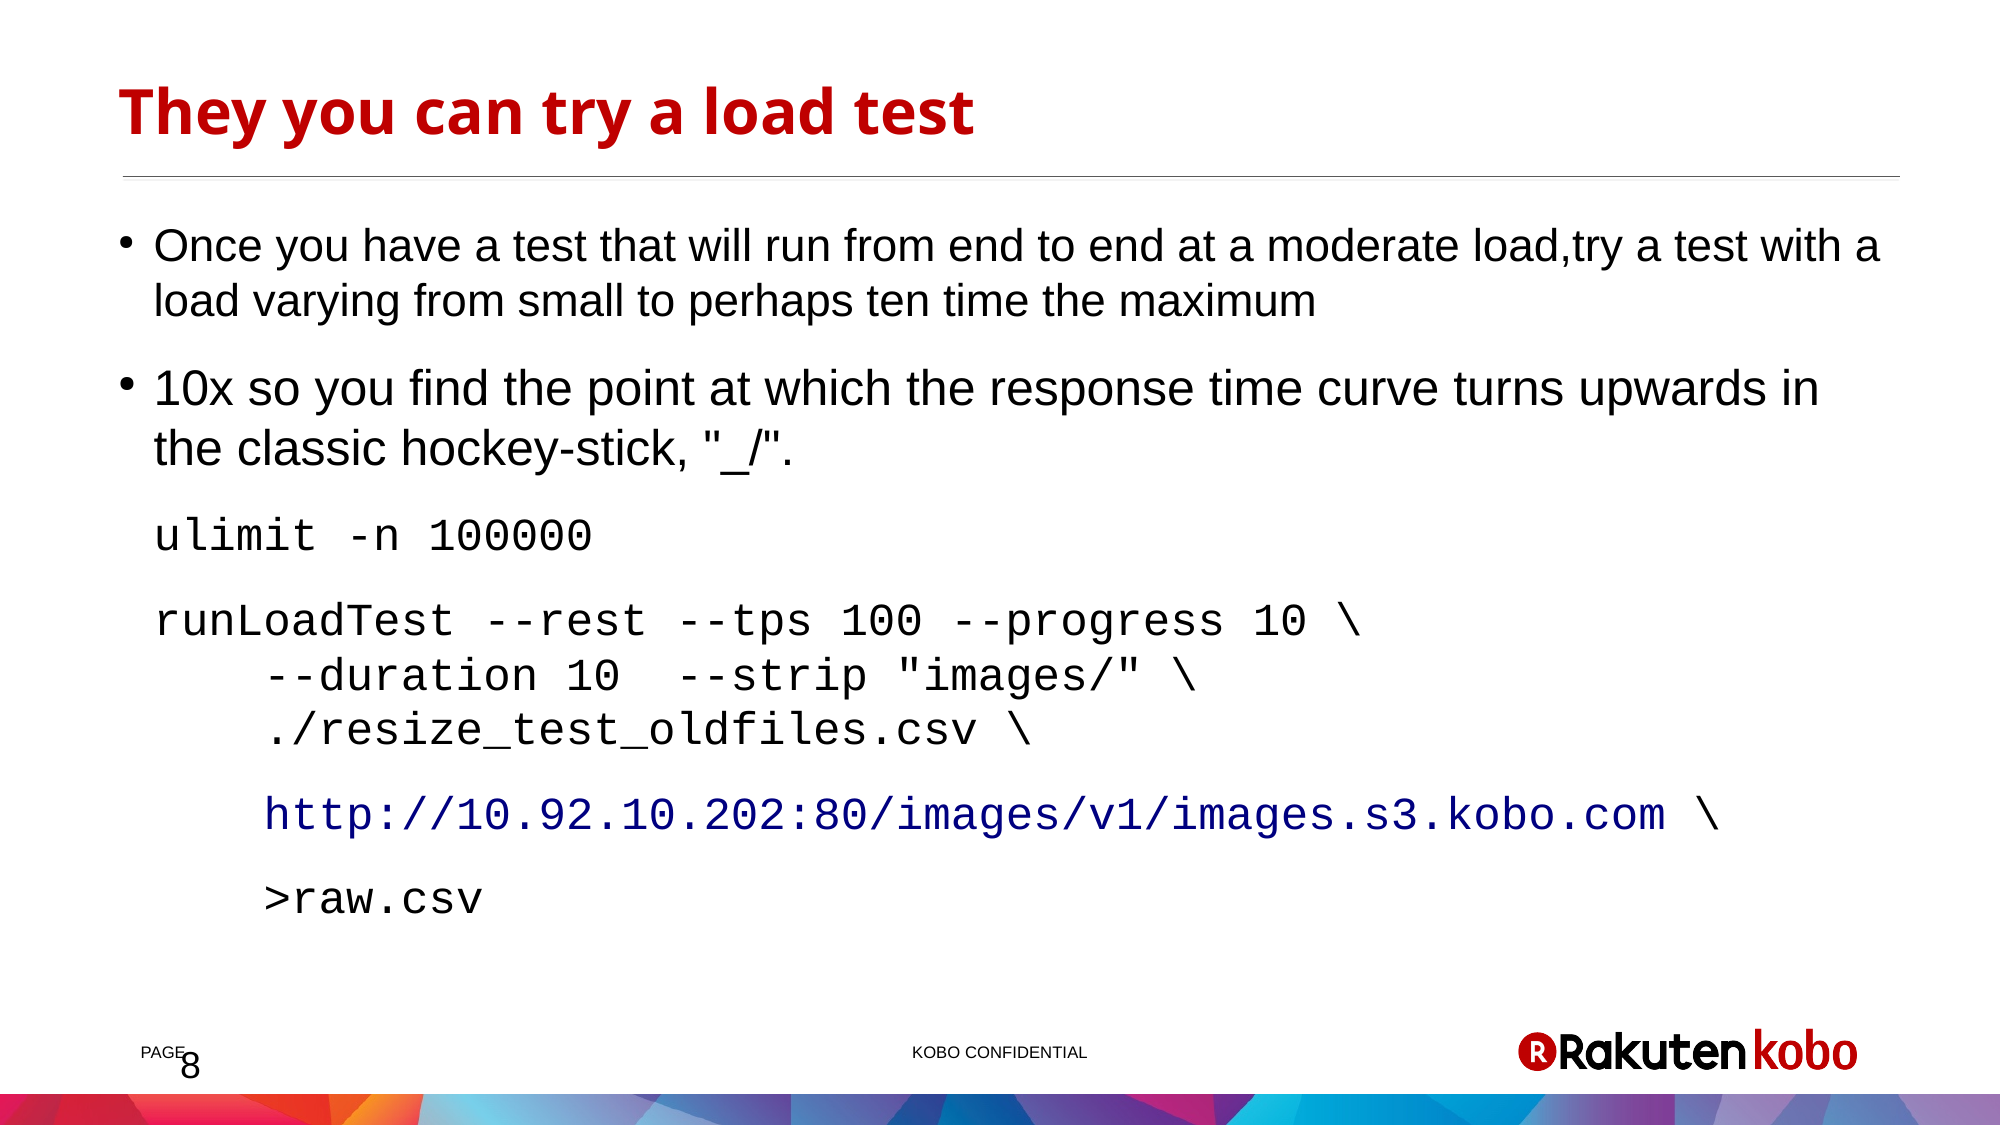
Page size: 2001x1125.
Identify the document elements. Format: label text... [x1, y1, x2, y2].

title They you can try a load test [103, 64, 1900, 151]
list Once you have a test that will run from end to end at a moderate load,try a test with a load varying from small to perhaps ten time the maximum 10x so you find the point at which the response time curve turns upwards in the classic hockey-stick, "_/". ulimit -n 100000 runLoadTest --rest --tps 100 --progress 10 \ --duration 10 --strip "images/" \ ./resize_test_oldfiles.csv \ http://10.92.10.202:80/images/v1/images.s3.kobo.com \ >raw.csv [103, 208, 1900, 995]
picture [0, 1094, 1295, 1125]
picture [1521, 1094, 2000, 1125]
picture [1504, 1019, 1871, 1084]
